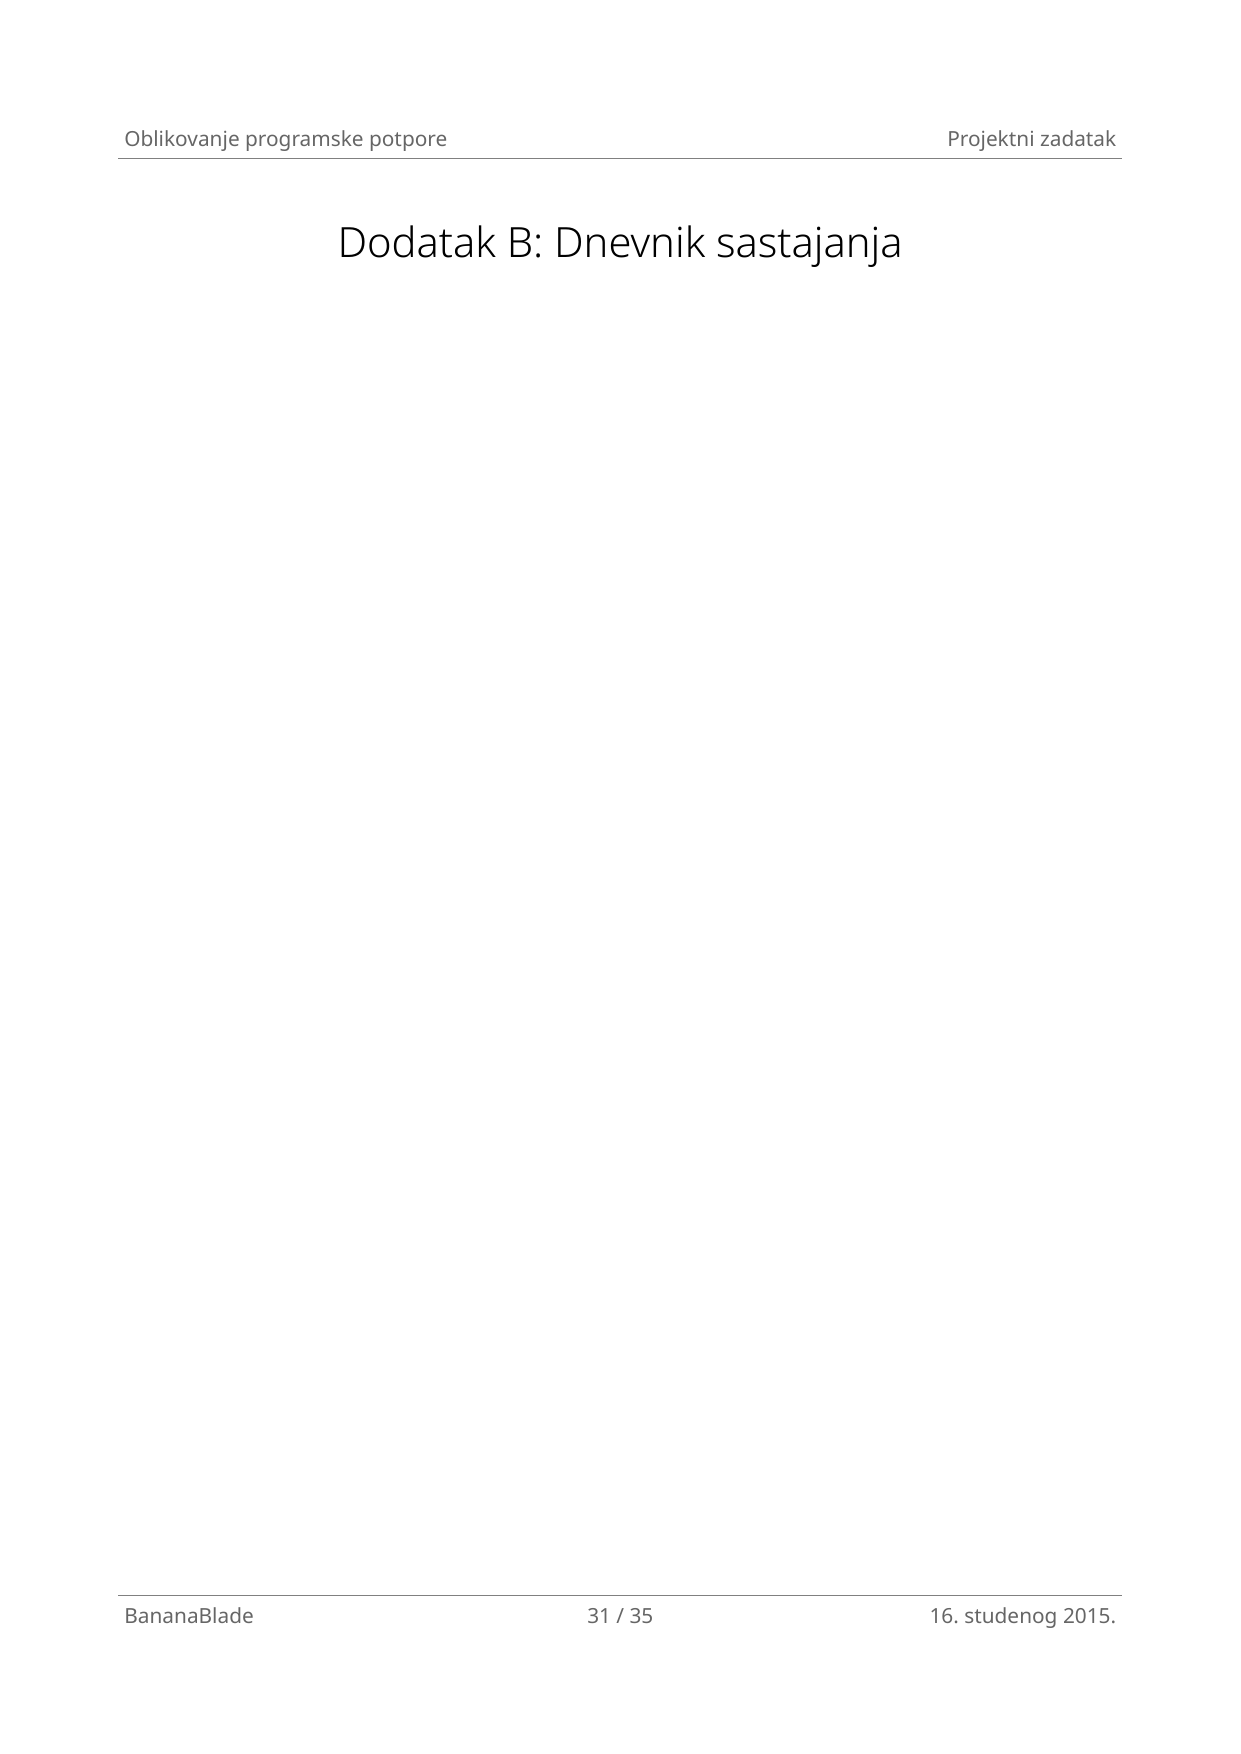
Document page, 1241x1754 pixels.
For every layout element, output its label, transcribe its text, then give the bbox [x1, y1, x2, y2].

subtitle Dodatak B: Dnevnik sastajanja [118, 213, 1122, 270]
